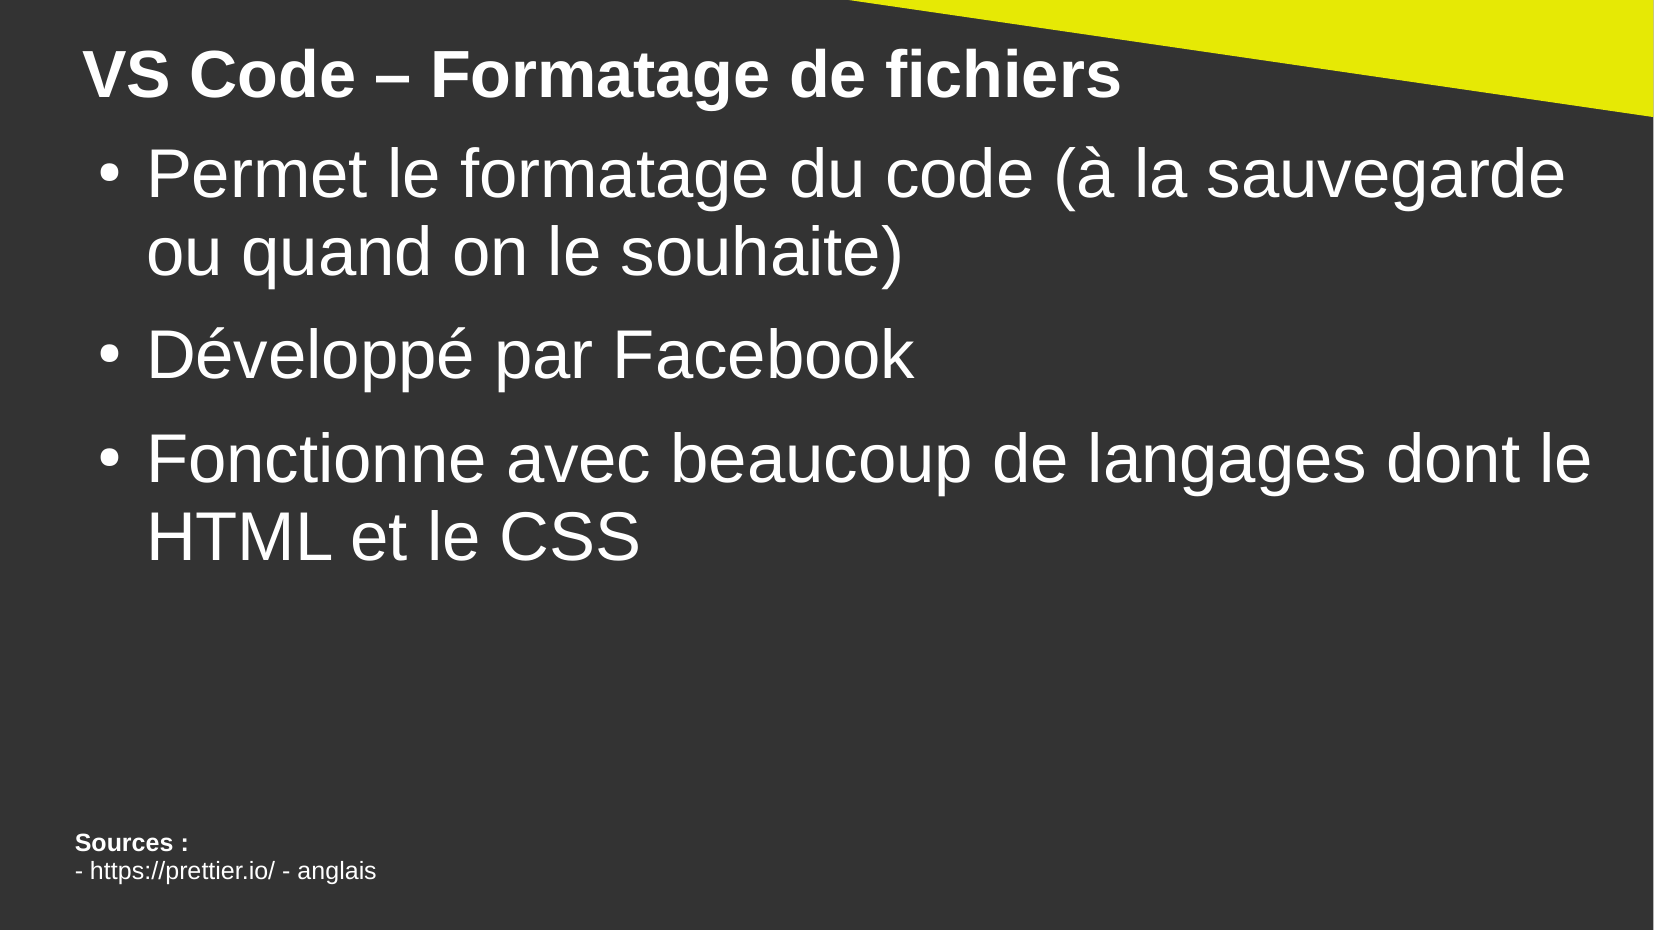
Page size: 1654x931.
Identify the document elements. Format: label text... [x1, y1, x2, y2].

list Permet le formatage du code (à la sauvegarde ou quand on le souhaite) Développé par Facebook Fonctionne avec beaucoup de langages dont le HTML et le CSS [80, 135, 1620, 579]
text_box Sources : - https://prettier.io/ - anglais [60, 821, 1546, 931]
text_box [848, 0, 1654, 118]
title VS Code – Formatage de fichiers [82, 37, 1571, 114]
